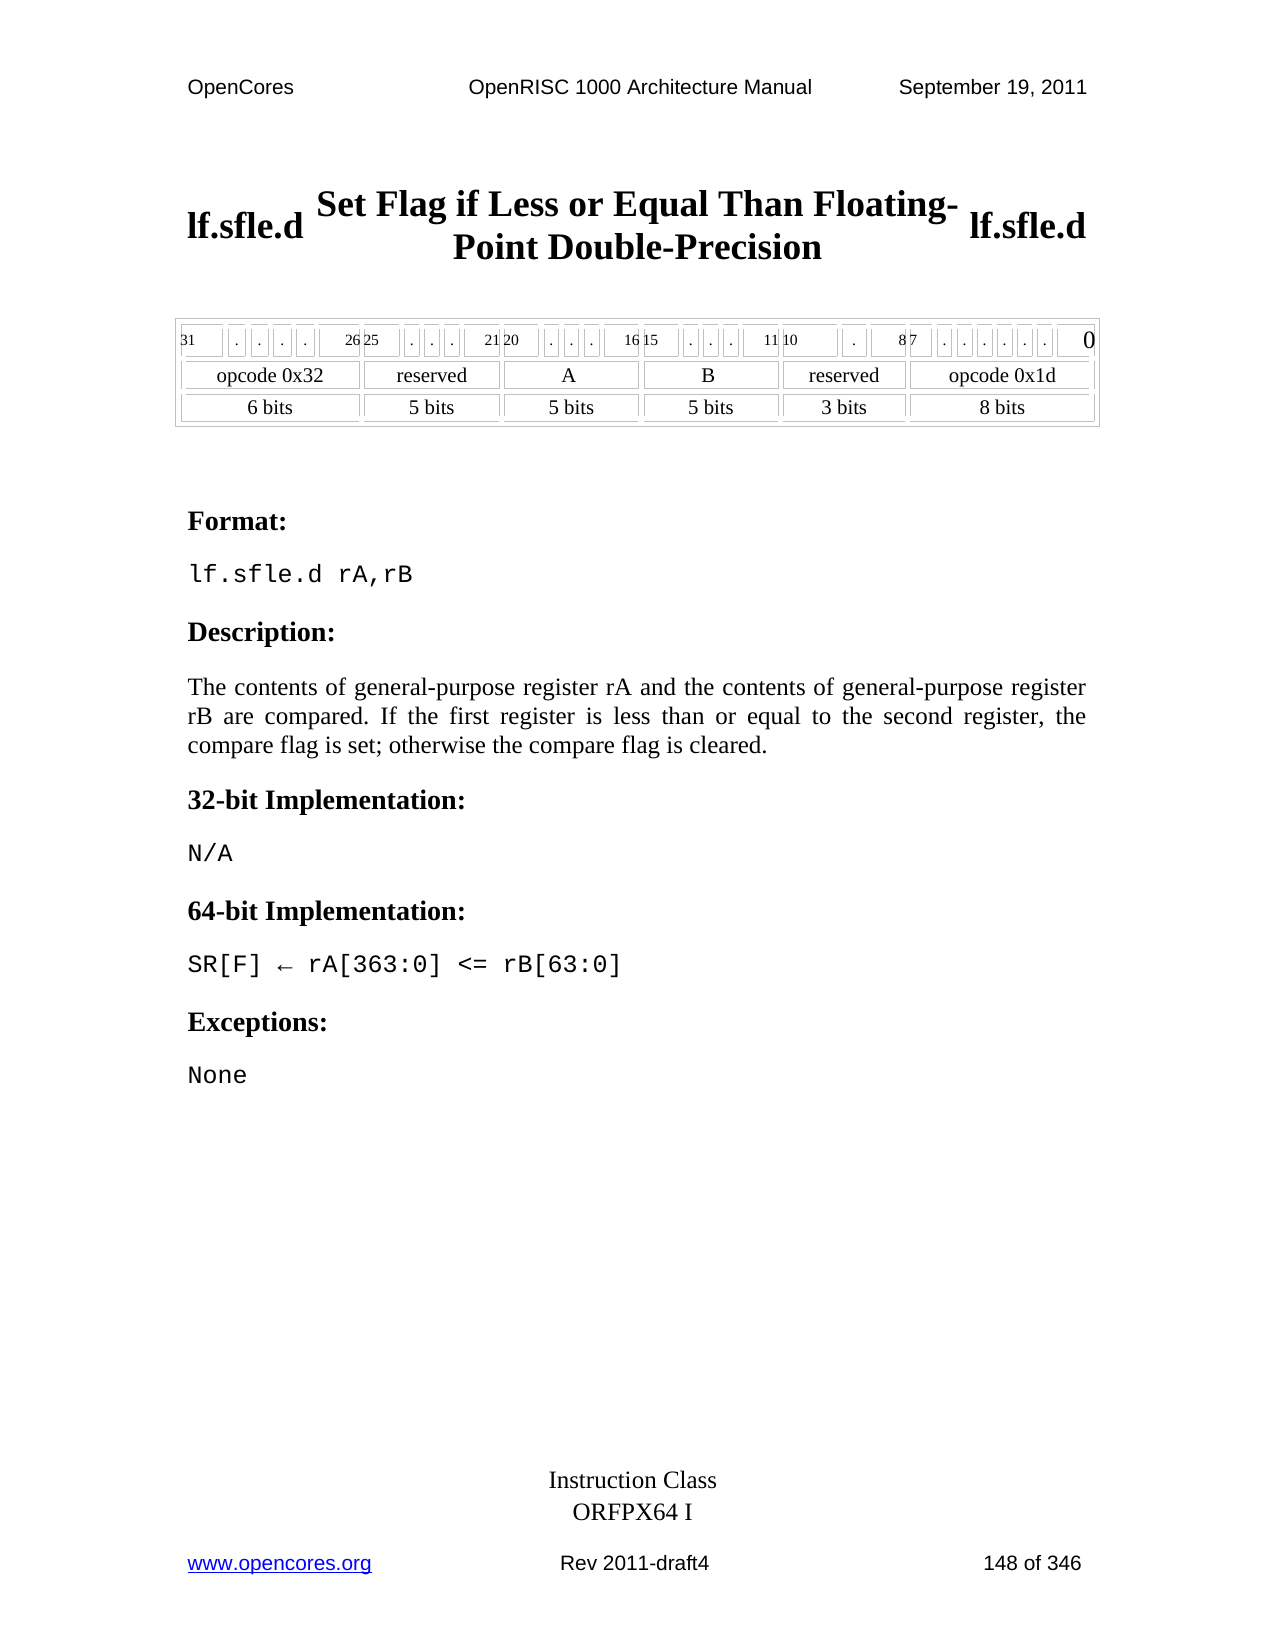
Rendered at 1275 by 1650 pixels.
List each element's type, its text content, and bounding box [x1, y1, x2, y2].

text N/A [187, 841, 1087, 869]
text 64-bit Implementation: [187, 894, 1087, 927]
text 32-bit Implementation: [187, 783, 1087, 816]
text SR[F] ← rA[363:0] <= rB[63:0] [187, 952, 1087, 980]
text Description: [187, 615, 1087, 647]
text None [187, 1062, 1087, 1091]
text The contents of general-purpose register rA and the contents of general-purpose register rB are compared. If the first register is less than or equal to the second register, the compare flag is set; otherwise the compare flag is cleared. [187, 672, 1087, 758]
text lf.sfle.d rA,rB [187, 561, 1087, 590]
text Exceptions: [187, 1005, 1087, 1037]
text Format: [187, 504, 1087, 536]
